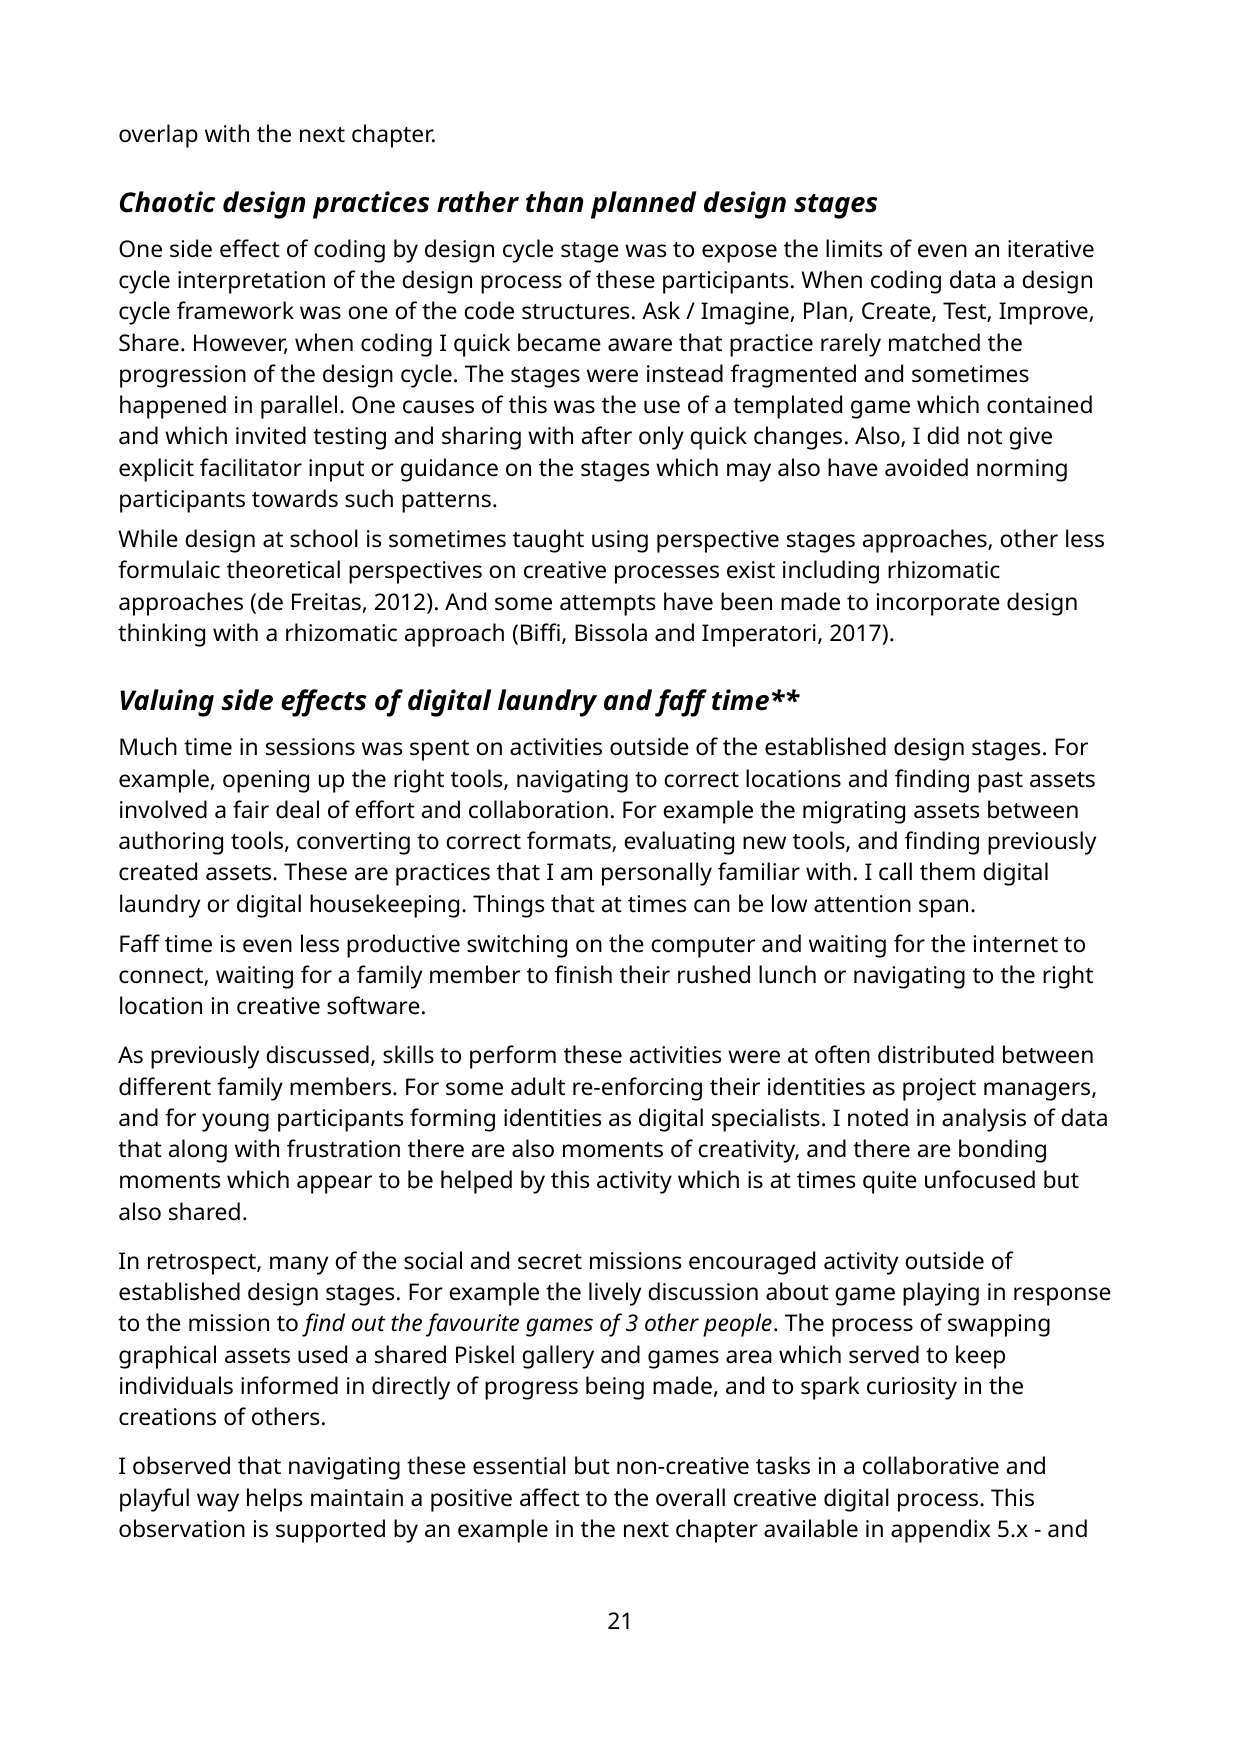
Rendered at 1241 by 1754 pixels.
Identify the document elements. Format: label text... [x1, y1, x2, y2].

text One side effect of coding by design cycle stage was to expose the limits of even an iterative cycle interpretation of the design process of these participants. When coding data a design cycle framework was one of the code structures. Ask / Imagine, Plan, Create, Test, Improve, Share. However, when coding I quick became aware that practice rarely matched the progression of the design cycle. The stages were instead fragmented and sometimes happened in parallel. One causes of this was the use of a templated game which contained and which invited testing and sharing with after only quick changes. Also, I did not give explicit facilitator input or guidance on the stages which may also have avoided norming participants towards such patterns. [118, 233, 1122, 514]
text As previously discussed, skills to perform these activities were at often distributed between different family members. For some adult re-enforcing their identities as project managers, and for young participants forming identities as digital specialists. I noted in analysis of data that along with frustration there are also moments of creativity, and there are bonding moments which appear to be helped by this activity which is at times quite unfocused but also shared. [118, 1039, 1122, 1227]
text I observed that navigating these essential but non-creative tasks in a collaborative and playful way helps maintain a positive affect to the overall creative digital process. This observation is supported by an example in the next chapter available in appendix 5.x - and [118, 1450, 1122, 1544]
text overlap with the next chapter. [118, 118, 1122, 149]
text Faff time is even less productive switching on the computer and waiting for the internet to connect, waiting for a family member to finish their rushed lunch or navigating to the right location in creative software. [118, 928, 1122, 1021]
subtitle Chaotic design practices rather than planned design stages [118, 183, 1122, 220]
text Much time in sessions was spent on activities outside of the established design stages. For example, opening up the right tools, navigating to correct locations and finding past assets involved a fair deal of effort and collaboration. For example the migrating assets between authoring tools, converting to correct formats, evaluating new tools, and finding previously created assets. These are practices that I am personally familiar with. I call them digital laundry or digital housekeeping. Things that at times can be low attention span. [118, 731, 1122, 919]
text In retrospect, many of the social and secret missions encouraged activity outside of established design stages. For example the lively discussion about game playing in response to the mission to find out the favourite games of 3 other people. The process of swapping graphical assets used a shared Piskel gallery and games area which served to keep individuals informed in directly of progress being made, and to spark curiosity in the creations of others. [118, 1245, 1122, 1432]
text While design at school is sometimes taught using perspective stages approaches, other less formulaic theoretical perspectives on creative processes exist including rhizomatic approaches (de Freitas, 2012). And some attempts have been made to incorporate design thinking with a rhizomatic approach (Biffi, Bissola and Imperatori, 2017). [118, 523, 1122, 648]
subtitle Valuing side effects of digital laundry and faff time** [118, 682, 1122, 719]
